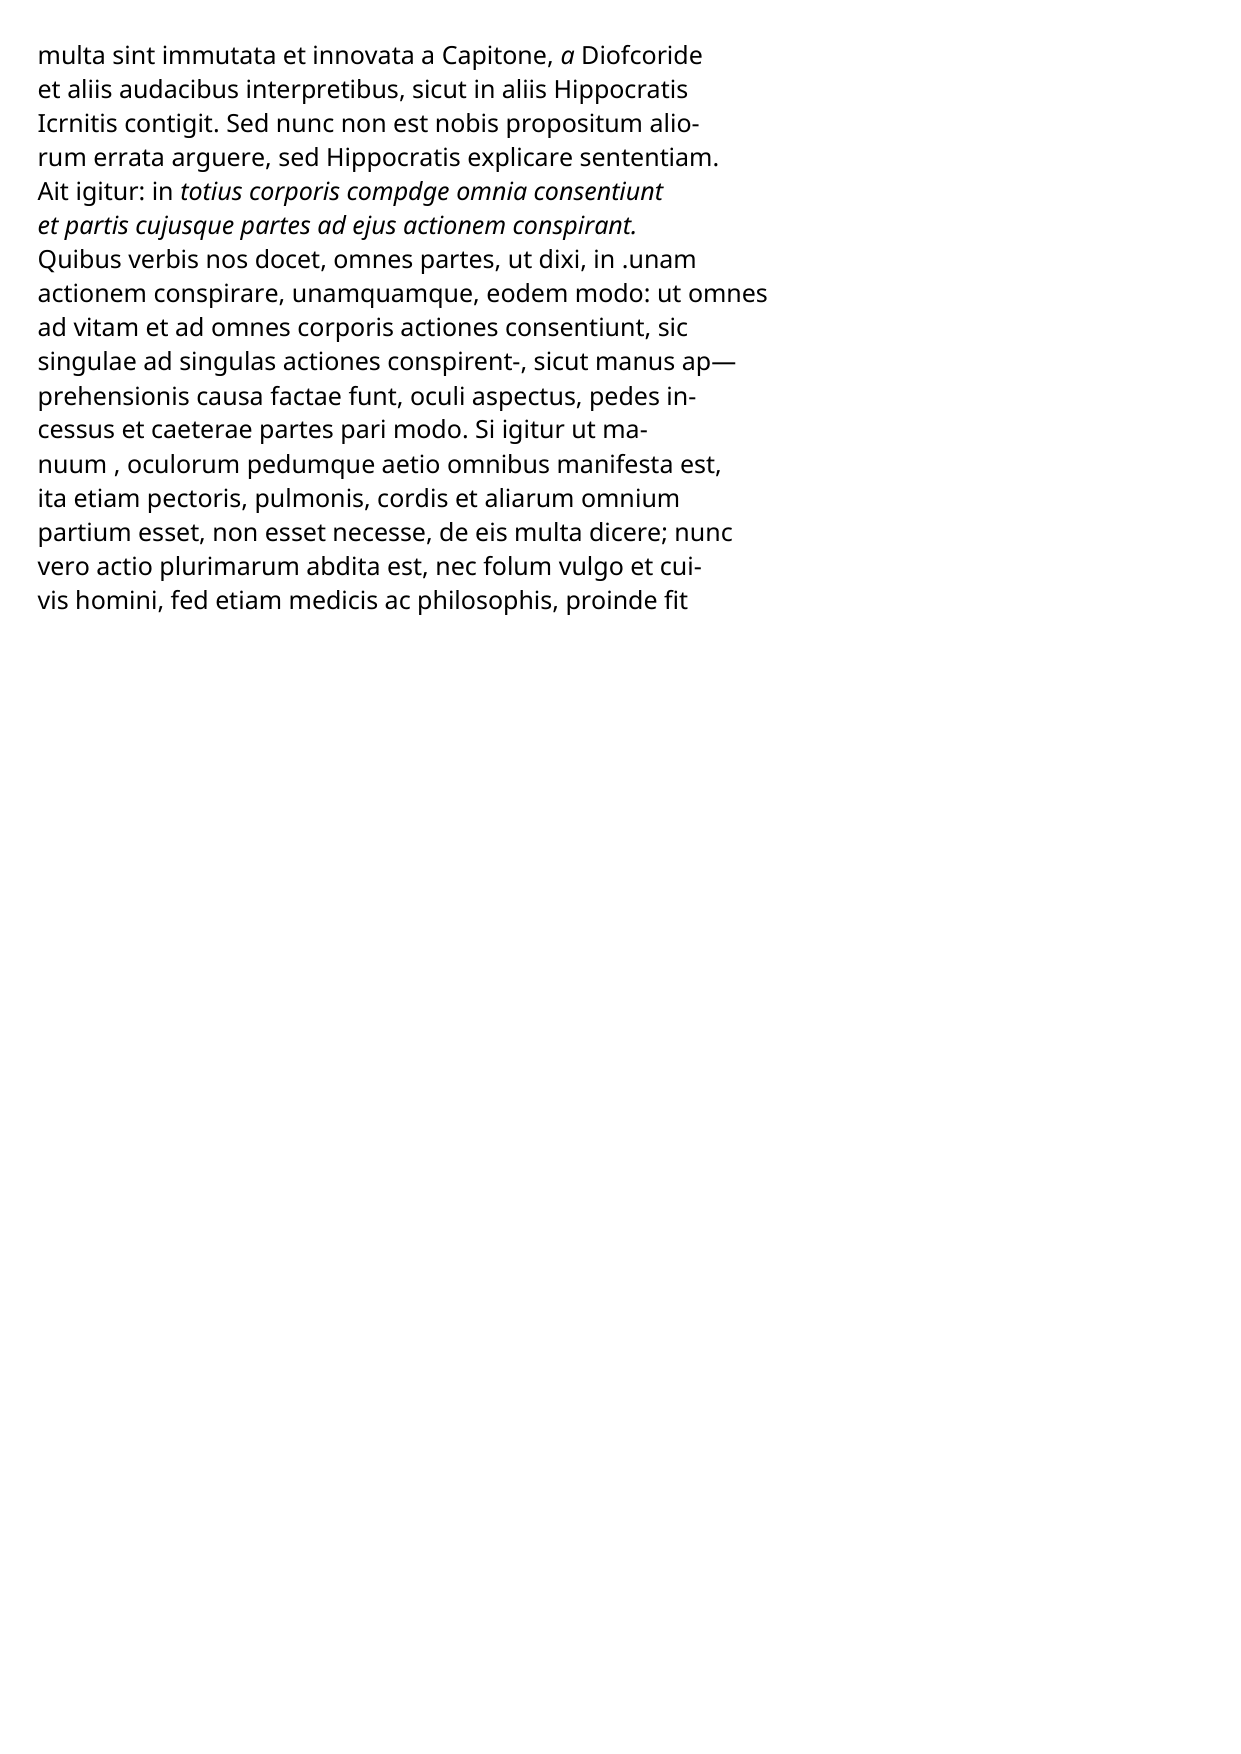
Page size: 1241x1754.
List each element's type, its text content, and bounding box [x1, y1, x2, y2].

text multa sint immutata et innovata a Capitone, a Diofcoride et aliis audacibus interpretibus, sicut in aliis Hippocratis Icrnitis contigit. Sed nunc non est nobis propositum alio- rum errata arguere, sed Hippocratis explicare sententiam. Ait igitur: in totius corporis compdge omnia consentiunt et partis cujusque partes ad ejus actionem conspirant. Quibus verbis nos docet, omnes partes, ut dixi, in .unam actionem conspirare, unamquamque, eodem modo: ut omnes ad vitam et ad omnes corporis actiones consentiunt, sic singulae ad singulas actiones conspirent-, sicut manus ap— prehensionis causa factae funt, oculi aspectus, pedes in- cessus et caeterae partes pari modo. Si igitur ut ma- nuum , oculorum pedumque aetio omnibus manifesta est, ita etiam pectoris, pulmonis, cordis et aliarum omnium partium esset, non esset necesse, de eis multa dicere; nunc vero actio plurimarum abdita est, nec folum vulgo et cui- vis homini, fed etiam medicis ac philosophis, proinde fit [37, 37, 1203, 617]
